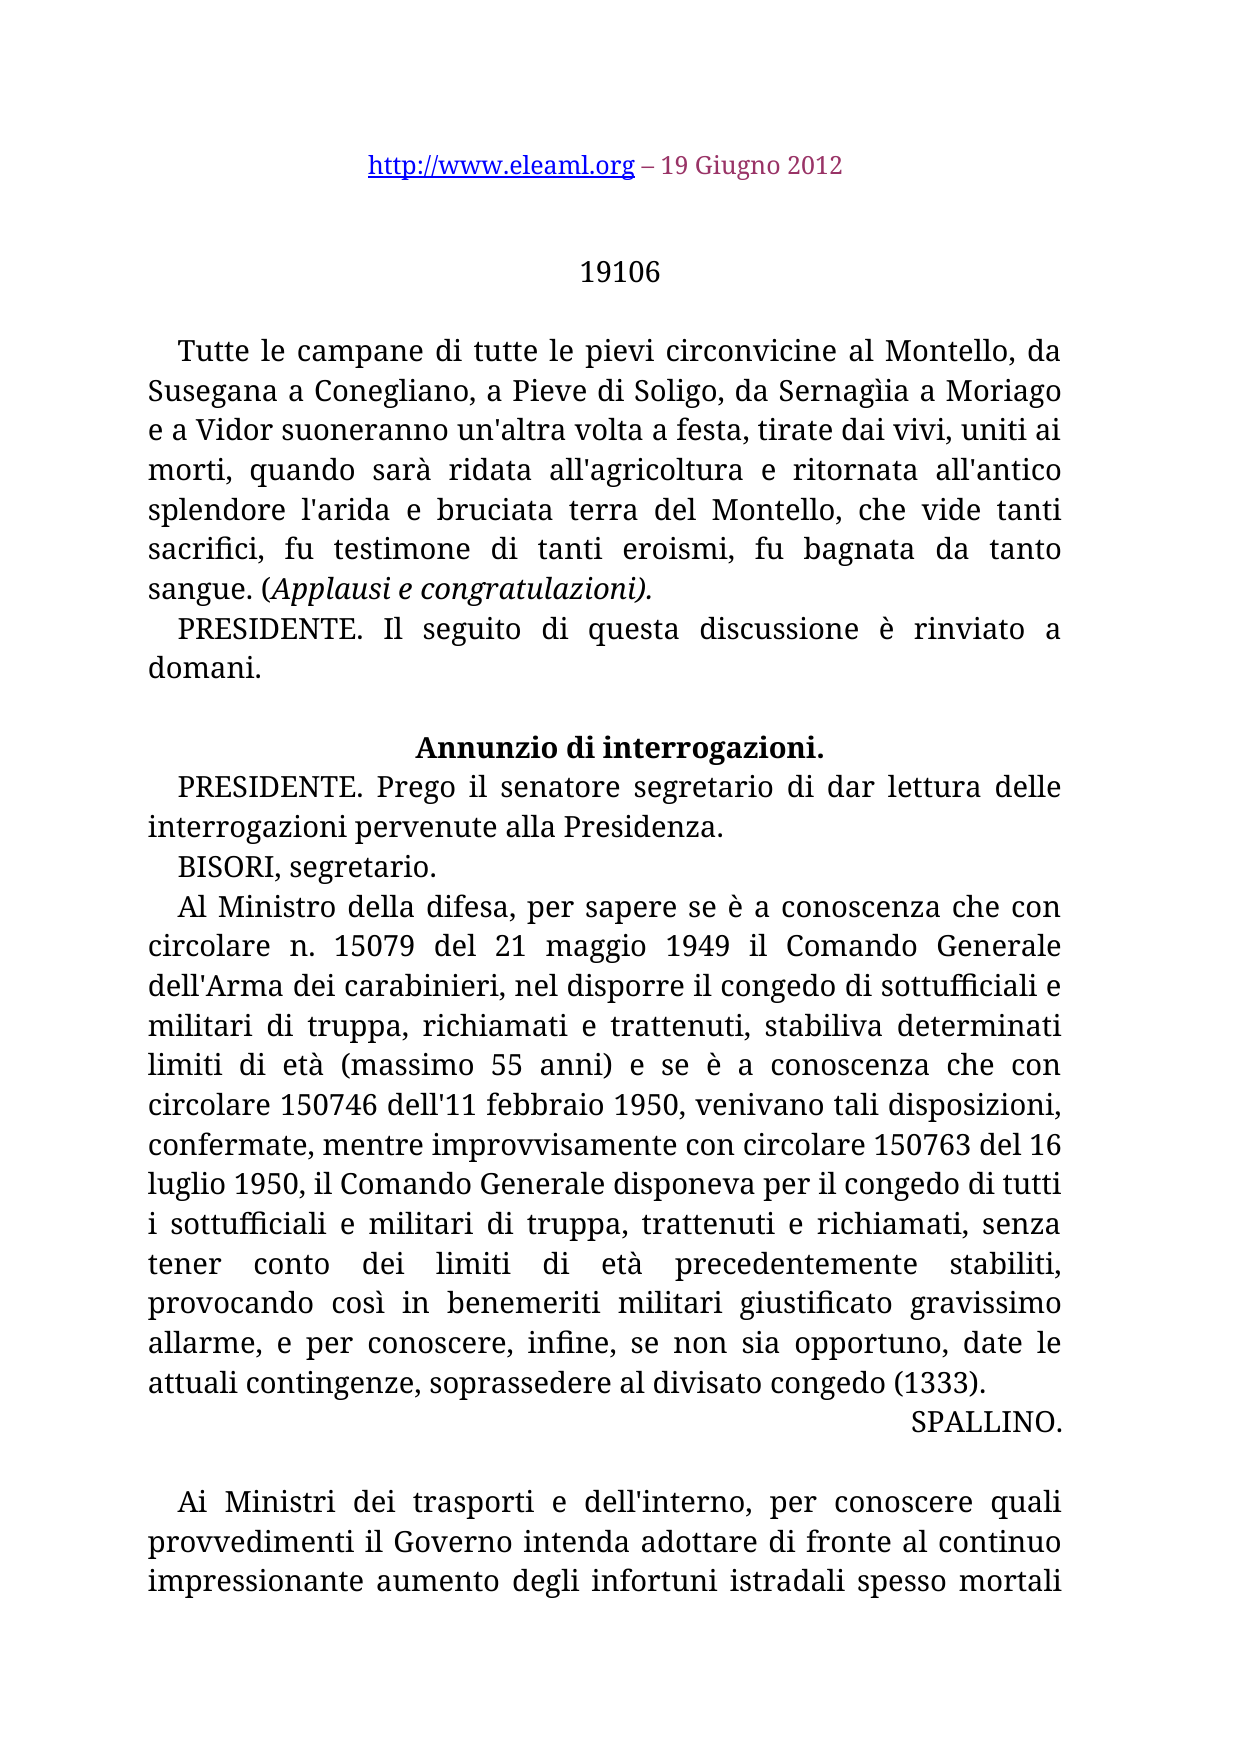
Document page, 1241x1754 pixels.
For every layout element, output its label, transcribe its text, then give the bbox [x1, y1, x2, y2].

text Annunzio di interrogazioni. [148, 727, 1063, 767]
text Al Ministro della difesa, per sapere se è a conoscenza che con circolare n. 15079 del 21 maggio 1949 il Comando Generale dell'Arma dei carabinieri, nel disporre il congedo di sottufficiali e militari di truppa, richiamati e trattenuti, stabiliva determinati limiti di età (massimo 55 anni) e se è a conoscenza che con circolare 150746 dell'11 febbraio 1950, venivano tali disposizioni, confermate, mentre improvvisamente con circolare 150763 del 16 luglio 1950, il Comando Generale disponeva per il congedo di tutti i sottufficiali e militari di truppa, trattenuti e richiamati, senza tener conto dei limiti di età precedentemente stabiliti, provocando così in benemeriti militari giustificato gravissimo allarme, e per conoscere, infine, se non sia opportuno, date le attuali contingenze, soprassedere al divisato congedo (1333). [148, 886, 1063, 1402]
text Ai Ministri dei trasporti e dell'interno, per conoscere quali provvedimenti il Governo intenda adottare di fronte al continuo impressionante aumento degli infortuni istradali spesso mortali [148, 1481, 1063, 1600]
text PRESIDENTE. Prego il senatore segretario di dar lettura delle interrogazioni pervenute alla Presidenza. [148, 767, 1063, 846]
text SPALLINO. [148, 1402, 1063, 1441]
text Tutte le campane di tutte le pievi circonvicine al Montello, da Susegana a Conegliano, a Pieve di Soligo, da Sernagìia a Moriago e a Vidor suoneranno un'altra volta a festa, tirate dai vivi, uniti ai morti, quando sarà ridata all'agricoltura e ritornata all'antico splendore l'arida e bruciata terra del Montello, che vide tanti sacrifici, fu testimone di tanti eroismi, fu bagnata da tanto sangue. (Applausi e congratulazioni). [148, 330, 1063, 608]
text PRESIDENTE. Il seguito di questa discussione è rinviato a domani. [148, 608, 1063, 687]
text BISORI, segretario. [148, 846, 1063, 886]
text 19106 [148, 251, 1063, 291]
